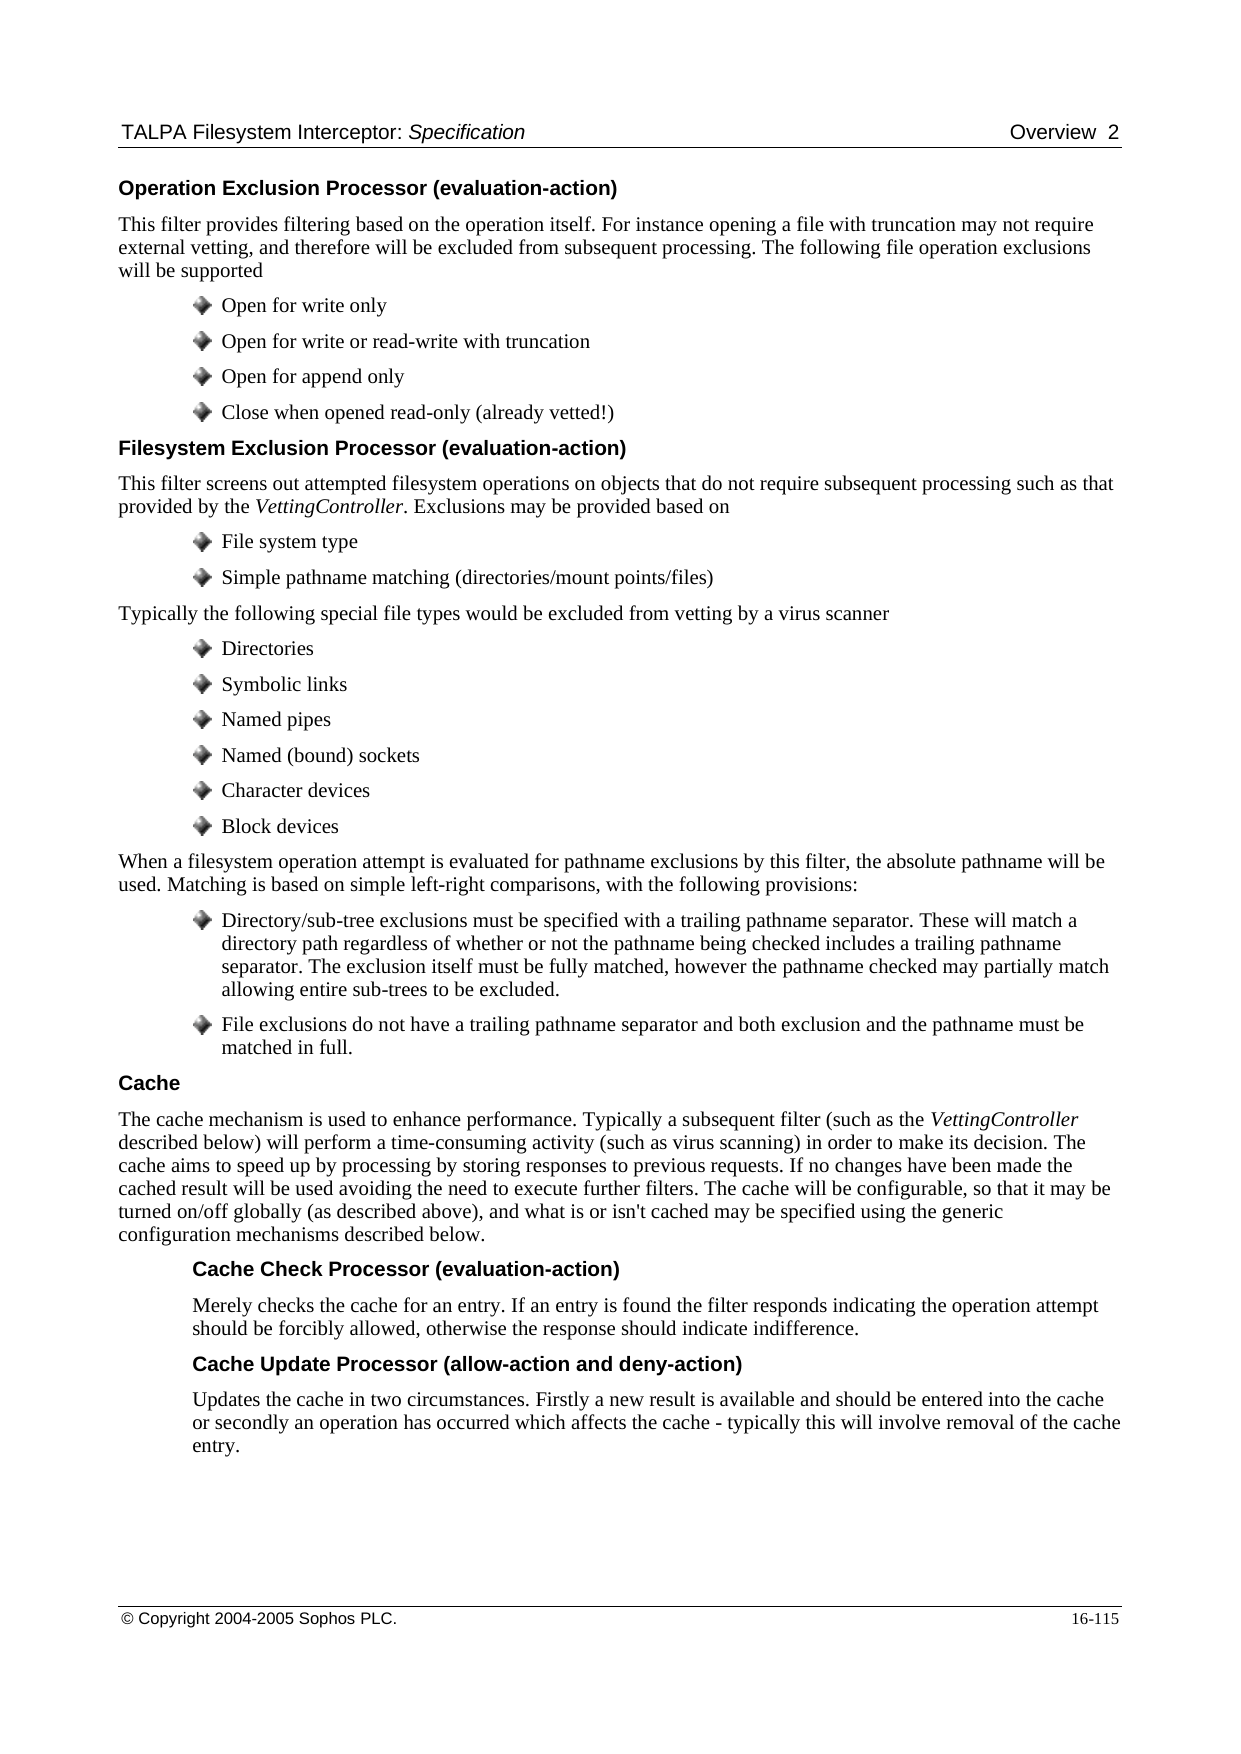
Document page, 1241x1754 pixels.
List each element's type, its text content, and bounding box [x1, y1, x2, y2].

list Named pipes [192, 708, 1122, 731]
picture [193, 532, 212, 552]
text Operation Exclusion Processor (evaluation-action) [118, 177, 1122, 200]
text Updates the cache in two circumstances. Firstly a new result is available and should be entered into the cache or secondly an operation has occurred which affects the cache - typically this will involve removal of the cache entry. [192, 1388, 1122, 1457]
list Close when opened read-only (already vetted!) [192, 401, 1122, 424]
list File system type [192, 530, 1122, 553]
list Open for write or read-write with truncation [192, 329, 1122, 353]
list Directories [192, 637, 1122, 660]
list Character devices [192, 779, 1122, 802]
picture [193, 296, 212, 315]
picture [193, 674, 212, 694]
list Symbolic links [192, 672, 1122, 696]
text When a filesystem operation attempt is evaluated for pathname exclusions by this filter, the absolute pathname will be used. Matching is based on simple left-right comparisons, with the following provisions: [118, 850, 1122, 896]
list File exclusions do not have a trailing pathname separator and both exclusion and the pathname must be matched in full. [192, 1013, 1122, 1059]
picture [193, 402, 212, 422]
text This filter provides filtering based on the operation itself. For instance opening a file with truncation may not require external vetting, and therefore will be excluded from subsequent processing. The following file operation exclusions will be supported [118, 212, 1122, 282]
picture [193, 781, 212, 800]
picture [193, 710, 212, 729]
picture [193, 331, 212, 351]
picture [193, 639, 212, 658]
list Named (bound) sockets [192, 743, 1122, 767]
text Typically the following special file types would be excluded from vetting by a virus scanner [118, 601, 1122, 624]
list Simple pathname matching (directories/mount points/files) [192, 566, 1122, 589]
text Cache Update Processor (allow-action and deny-action) [192, 1352, 1122, 1376]
list Directory/sub-tree exclusions must be specified with a trailing pathname separator. These will match a directory path regardless of whether or not the pathname being checked includes a trailing pathname separator. The exclusion itself must be fully matched, however the pathname checked may partially match allowing entire sub-trees to be excluded. [192, 909, 1122, 1001]
picture [193, 1015, 212, 1035]
list Block devices [192, 814, 1122, 838]
picture [193, 816, 212, 836]
text Cache [118, 1072, 1122, 1095]
picture [193, 910, 212, 930]
text Merely checks the cache for an entry. If an entry is found the filter responds indicating the operation attempt should be forcibly allowed, otherwise the response should indicate indifference. [192, 1294, 1122, 1340]
text The cache mechanism is used to enhance performance. Typically a subsequent filter (such as the VettingController described below) will perform a time-consuming activity (such as virus scanning) in order to make its decision. The cache aims to speed up by processing by storing responses to previous requests. If no changes have been made the cached result will be used avoiding the need to execute further filters. The cache will be configurable, so that it may be turned on/off globally (as described above), and what is or isn't cached may be specified using the generic configuration mechanisms described below. [118, 1107, 1122, 1246]
picture [193, 367, 212, 386]
list Open for write only [192, 294, 1122, 317]
picture [193, 568, 212, 587]
picture [193, 745, 212, 765]
text Filesystem Exclusion Processor (evaluation-action) [118, 436, 1122, 459]
list Open for append only [192, 365, 1122, 388]
text This filter screens out attempted filesystem operations on objects that do not require subsequent processing such as that provided by the VettingController. Exclusions may be provided based on [118, 472, 1122, 518]
text Cache Check Processor (evaluation-action) [192, 1258, 1122, 1281]
